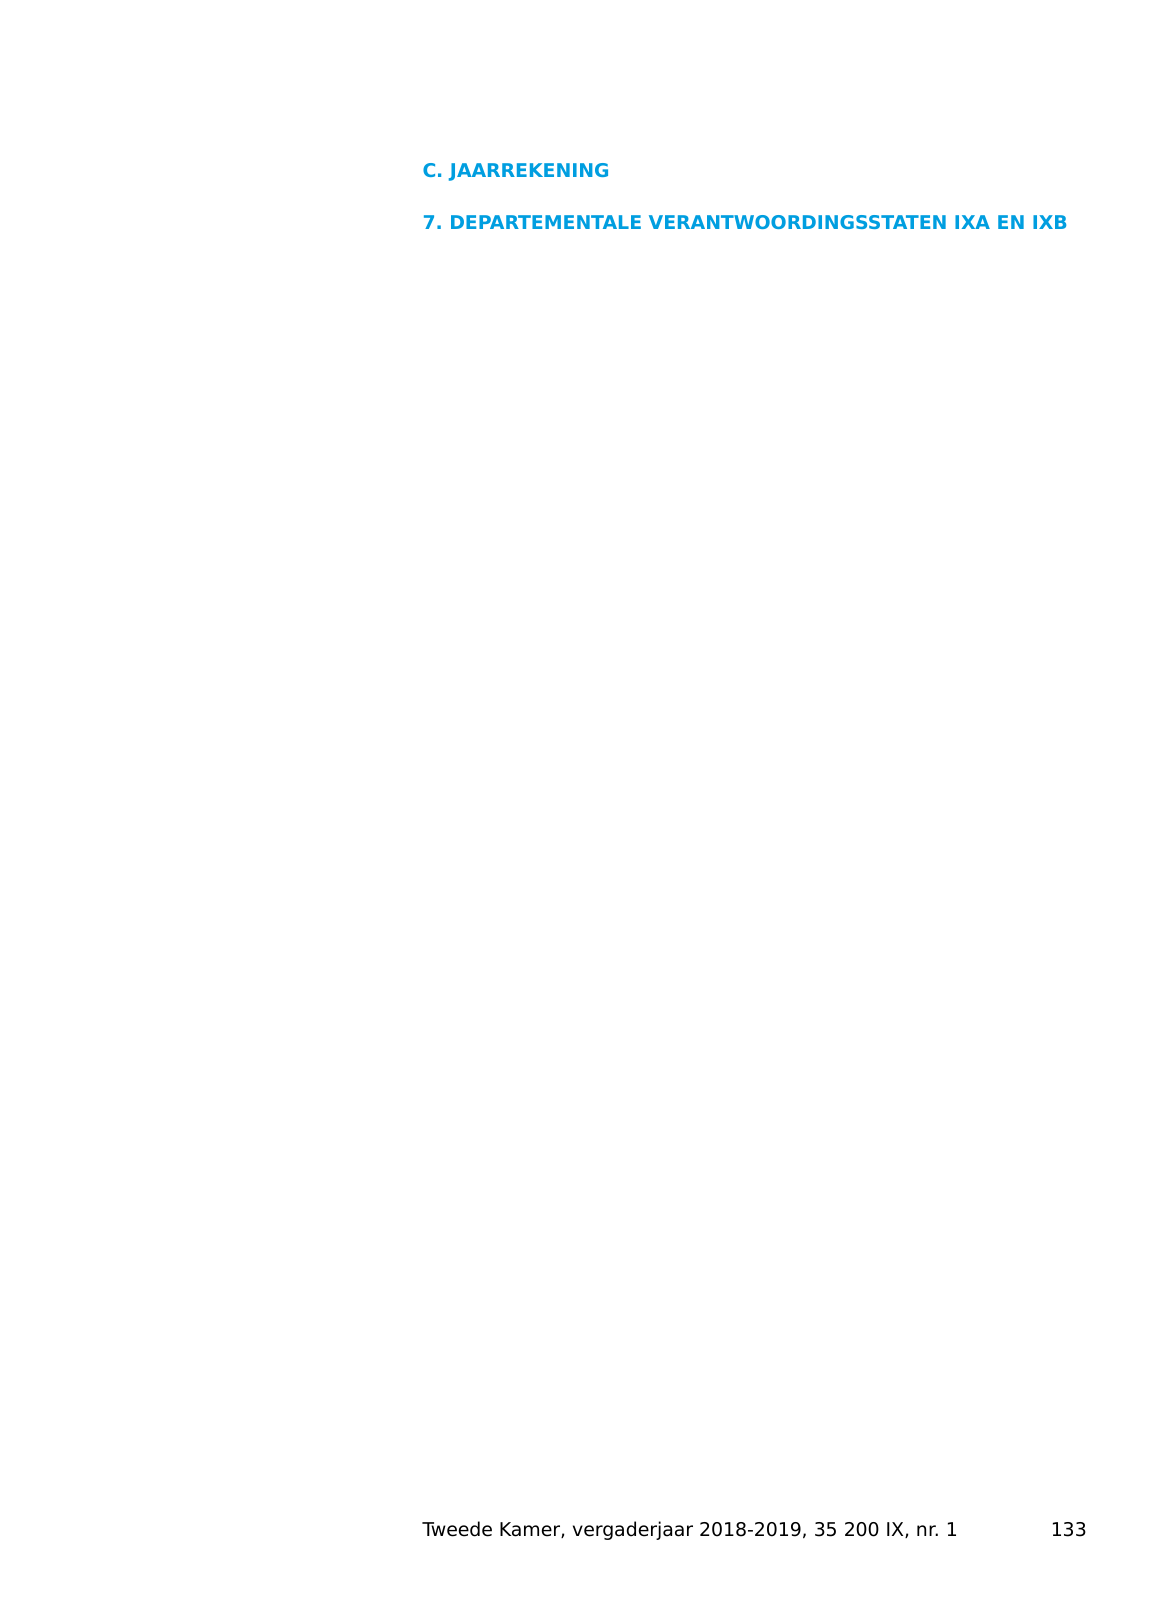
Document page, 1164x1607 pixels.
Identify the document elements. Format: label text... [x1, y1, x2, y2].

subtitle C. JAARREKENING [422, 160, 1087, 182]
subtitle 7. DEPARTEMENTALE VERANTWOORDINGSSTATEN IXA EN IXB [422, 212, 1087, 234]
